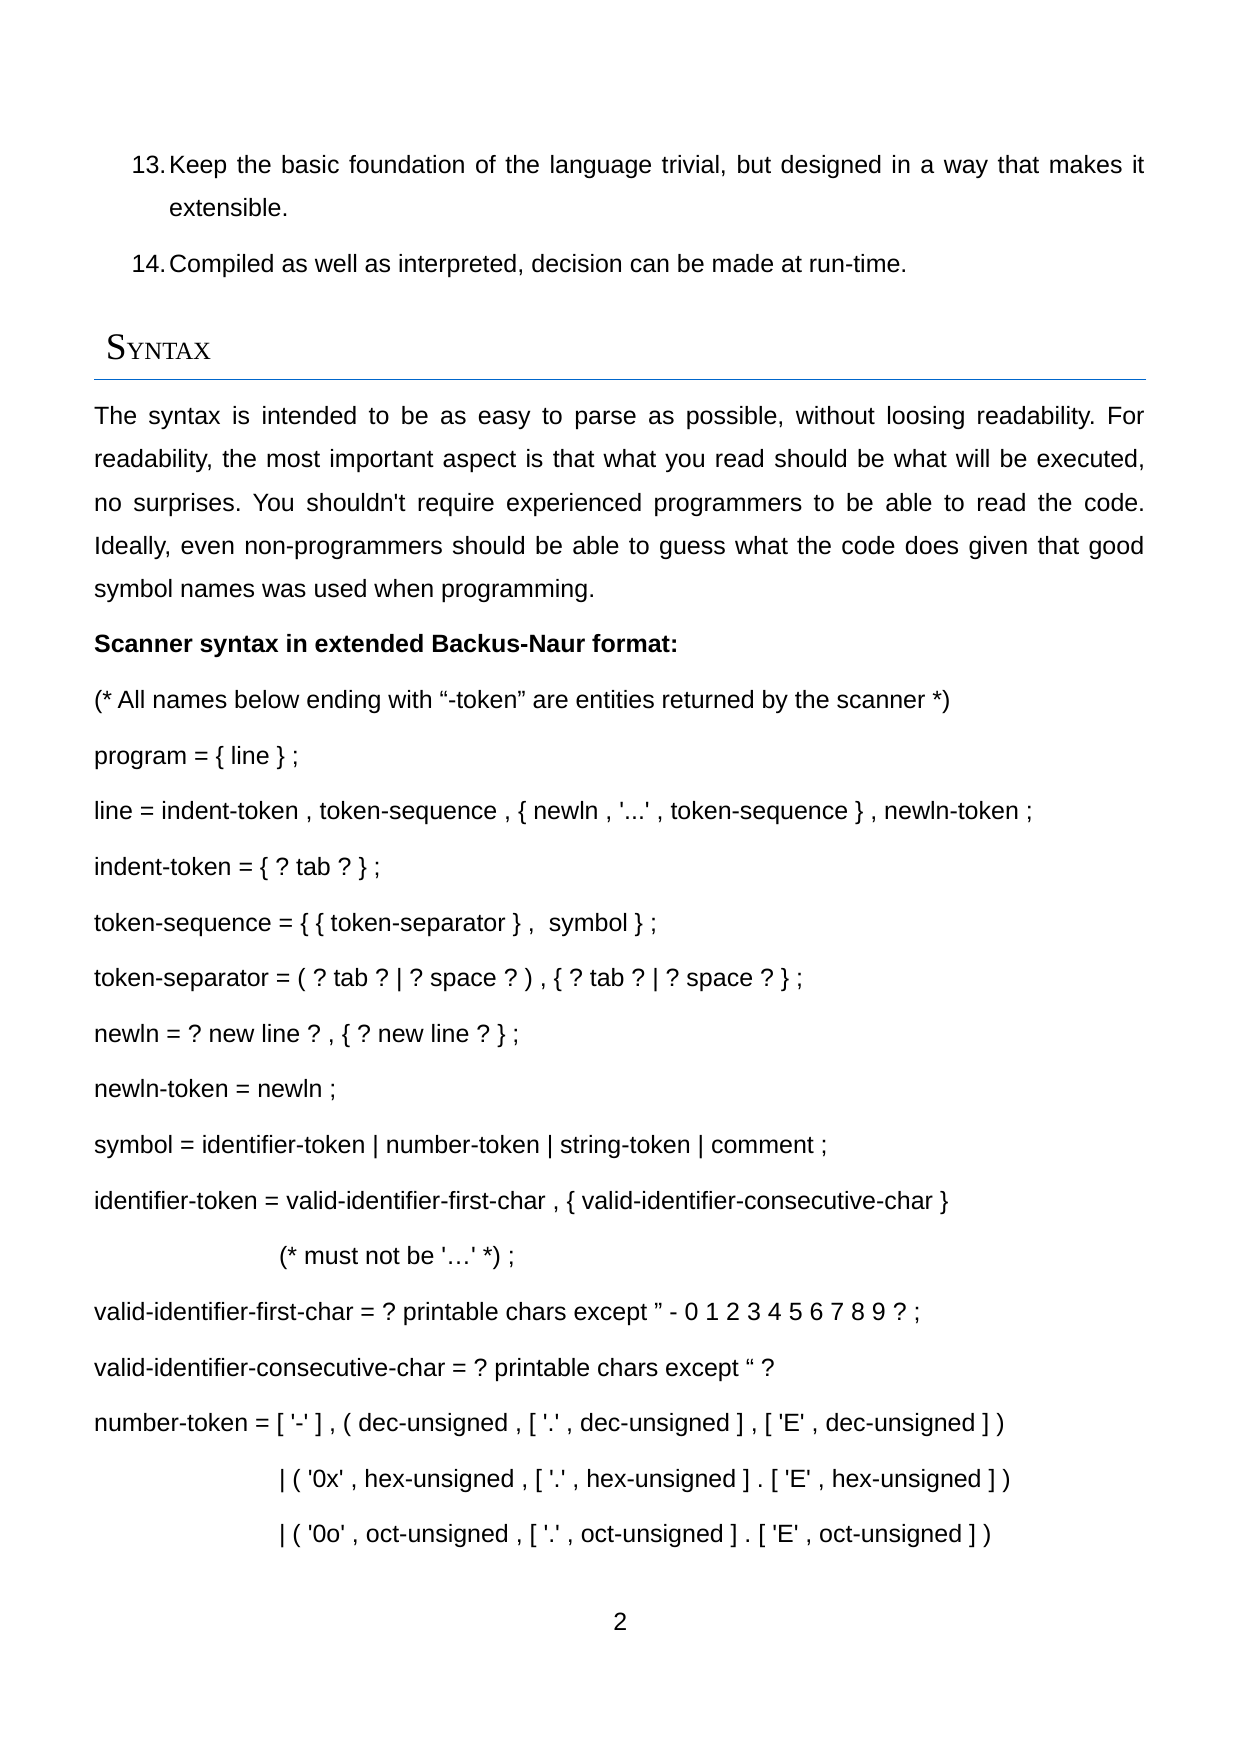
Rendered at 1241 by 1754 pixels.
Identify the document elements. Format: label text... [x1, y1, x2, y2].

text valid-identifier-consecutive-char = ? printable chars except “ ? [94, 1353, 1146, 1381]
text program = { line } ; [94, 741, 1146, 769]
text | ( '0o' , oct-unsigned , [ '.' , oct-unsigned ] . [ 'E' , oct-unsigned ] ) [94, 1519, 1146, 1548]
text The syntax is intended to be as easy to parse as possible, without loosing readability. For readability, the most important aspect is that what you read should be what will be executed, no surprises. You shouldn't require experienced programmers to be able to read the code. Ideally, even non-programmers should be able to guess what the code does given that good symbol names was used when programming. [94, 401, 1146, 603]
text token-sequence = { { token-separator } , symbol } ; [94, 908, 1146, 936]
text identifier-token = valid-identifier-first-char , { valid-identifier-consecutive-char } [94, 1186, 1146, 1214]
text newln-token = newln ; [94, 1074, 1146, 1103]
text line = indent-token , token-sequence , { newln , '...' , token-sequence } , newln-token ; [94, 796, 1146, 825]
text (* must not be '…' *) ; [94, 1241, 1146, 1270]
text indent-token = { ? tab ? } ; [94, 852, 1146, 881]
text number-token = [ '-' ] , ( dec-unsigned , [ '.' , dec-unsigned ] , [ 'E' , dec-unsigned ] ) [94, 1408, 1146, 1437]
list Keep the basic foundation of the language trivial, but designed in a way that makes it extensible. [131, 150, 1146, 222]
text valid-identifier-first-char = ? printable chars except ” - 0 1 2 3 4 5 6 7 8 9 ? ; [94, 1297, 1146, 1326]
text symbol = identifier-token | number-token | string-token | comment ; [94, 1130, 1146, 1159]
subtitle Syntax [94, 313, 1146, 379]
text | ( '0x' , hex-unsigned , [ '.' , hex-unsigned ] . [ 'E' , hex-unsigned ] ) [94, 1464, 1146, 1493]
text (* All names below ending with “-token” are entities returned by the scanner *) [94, 685, 1146, 714]
text Scanner syntax in extended Backus-Naur format: [94, 629, 1146, 658]
text newln = ? new line ? , { ? new line ? } ; [94, 1019, 1146, 1048]
text token-separator = ( ? tab ? | ? space ? ) , { ? tab ? | ? space ? } ; [94, 963, 1146, 992]
list Compiled as well as interpreted, decision can be made at run-time. [131, 249, 1146, 277]
